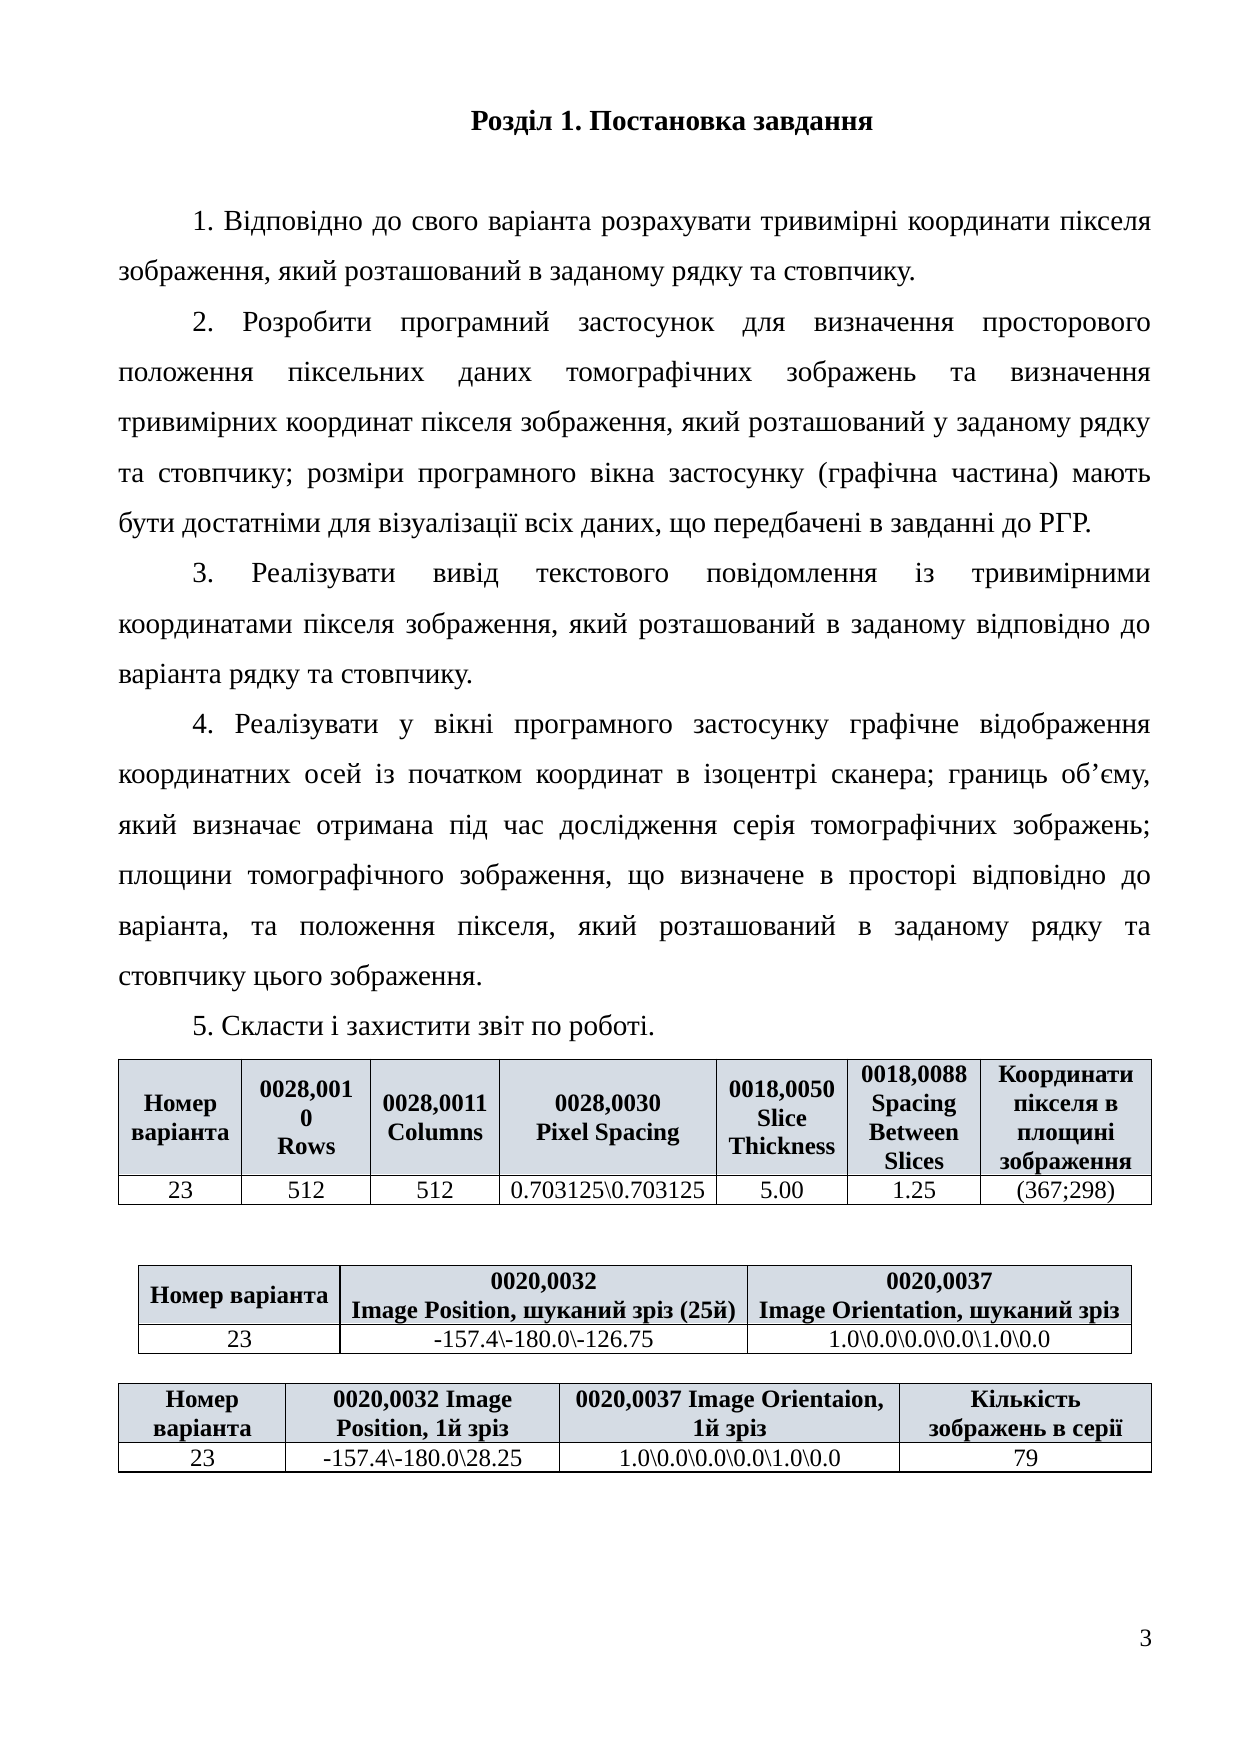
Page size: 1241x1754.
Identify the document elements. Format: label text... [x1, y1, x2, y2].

table_header 0020,0037 Image Orientaion, 1й зріз [560, 1384, 899, 1442]
table_header Координати пікселя в площині зображення [981, 1060, 1151, 1174]
table_header 0020,0032 Image Position, 1й зріз [286, 1384, 559, 1442]
table_cell 5.00 [717, 1176, 847, 1204]
table_cell 512 [371, 1176, 499, 1204]
table_header 0028,0011 Columns [371, 1060, 499, 1174]
text 3. Реалізувати вивід текстового повідомлення із тривимірними координатами пікселя зображення, який розташований в заданому відповідно до варіанта рядку та стовпчику. [118, 555, 1152, 689]
table_header 0028,0030 Pixel Spacing [500, 1060, 716, 1174]
text 4. Реалізувати у вікні програмного застосунку графічне відображення координатних осей із початком координат в ізоцентрі сканера; границь об’єму, який визначає отримана під час дослідження серія томографічних зображень; площини томографічного зображення, що визначене в просторі відповідно до варіанта, та положення пікселя, який розташований в заданому рядку та стовпчику цього зображення. [118, 706, 1152, 991]
table_header 0020,0037 Image Orientation, шуканий зріз [748, 1266, 1131, 1323]
table_cell 1.0\0.0\0.0\0.0\1.0\0.0 [560, 1443, 899, 1471]
table_header Номер варіанта [119, 1060, 241, 1174]
text 5. Скласти і захистити звіт по роботі. [118, 1008, 1152, 1042]
table_header Кількість зображень в серії [900, 1384, 1151, 1442]
table_header 0028,0010 Rows [242, 1060, 370, 1174]
table_header Номер варіанта [139, 1266, 339, 1323]
table_header Номер варіанта [119, 1384, 285, 1442]
table_cell -157.4\-180.0\28.25 [286, 1443, 559, 1471]
table_cell 512 [242, 1176, 370, 1204]
table_cell 79 [900, 1443, 1151, 1471]
table_cell 1.0\0.0\0.0\0.0\1.0\0.0 [748, 1325, 1131, 1353]
text 1. Відповідно до свого варіанта розрахувати тривимірні координати пікселя зображення, який розташований в заданому рядку та стовпчику. [118, 203, 1152, 287]
table_header 0020,0032 Image Position, шуканий зріз (25й) [341, 1266, 747, 1323]
table_header 0018,0050 Slice Thickness [717, 1060, 847, 1174]
table_cell 23 [119, 1443, 285, 1471]
table_cell 0.703125\0.703125 [500, 1176, 716, 1204]
subtitle Розділ 1. Постановка завдання [118, 103, 1152, 136]
table_cell (367;298) [981, 1176, 1151, 1204]
table_header 0018,0088 Spacing Between Slices [848, 1060, 980, 1174]
table_cell -157.4\-180.0\-126.75 [341, 1325, 747, 1353]
table_cell 1.25 [848, 1176, 980, 1204]
text 2. Розробити програмний застосунок для визначення просторового положення піксельних даних томографічних зображень та визначення тривимірних координат пікселя зображення, який розташований у заданому рядку та стовпчику; розміри програмного вікна застосунку (графічна частина) мають бути достатніми для візуалізації всіх даних, що передбачені в завданні до РГР. [118, 304, 1152, 539]
table_cell 23 [139, 1325, 339, 1353]
table_cell 23 [119, 1176, 241, 1204]
